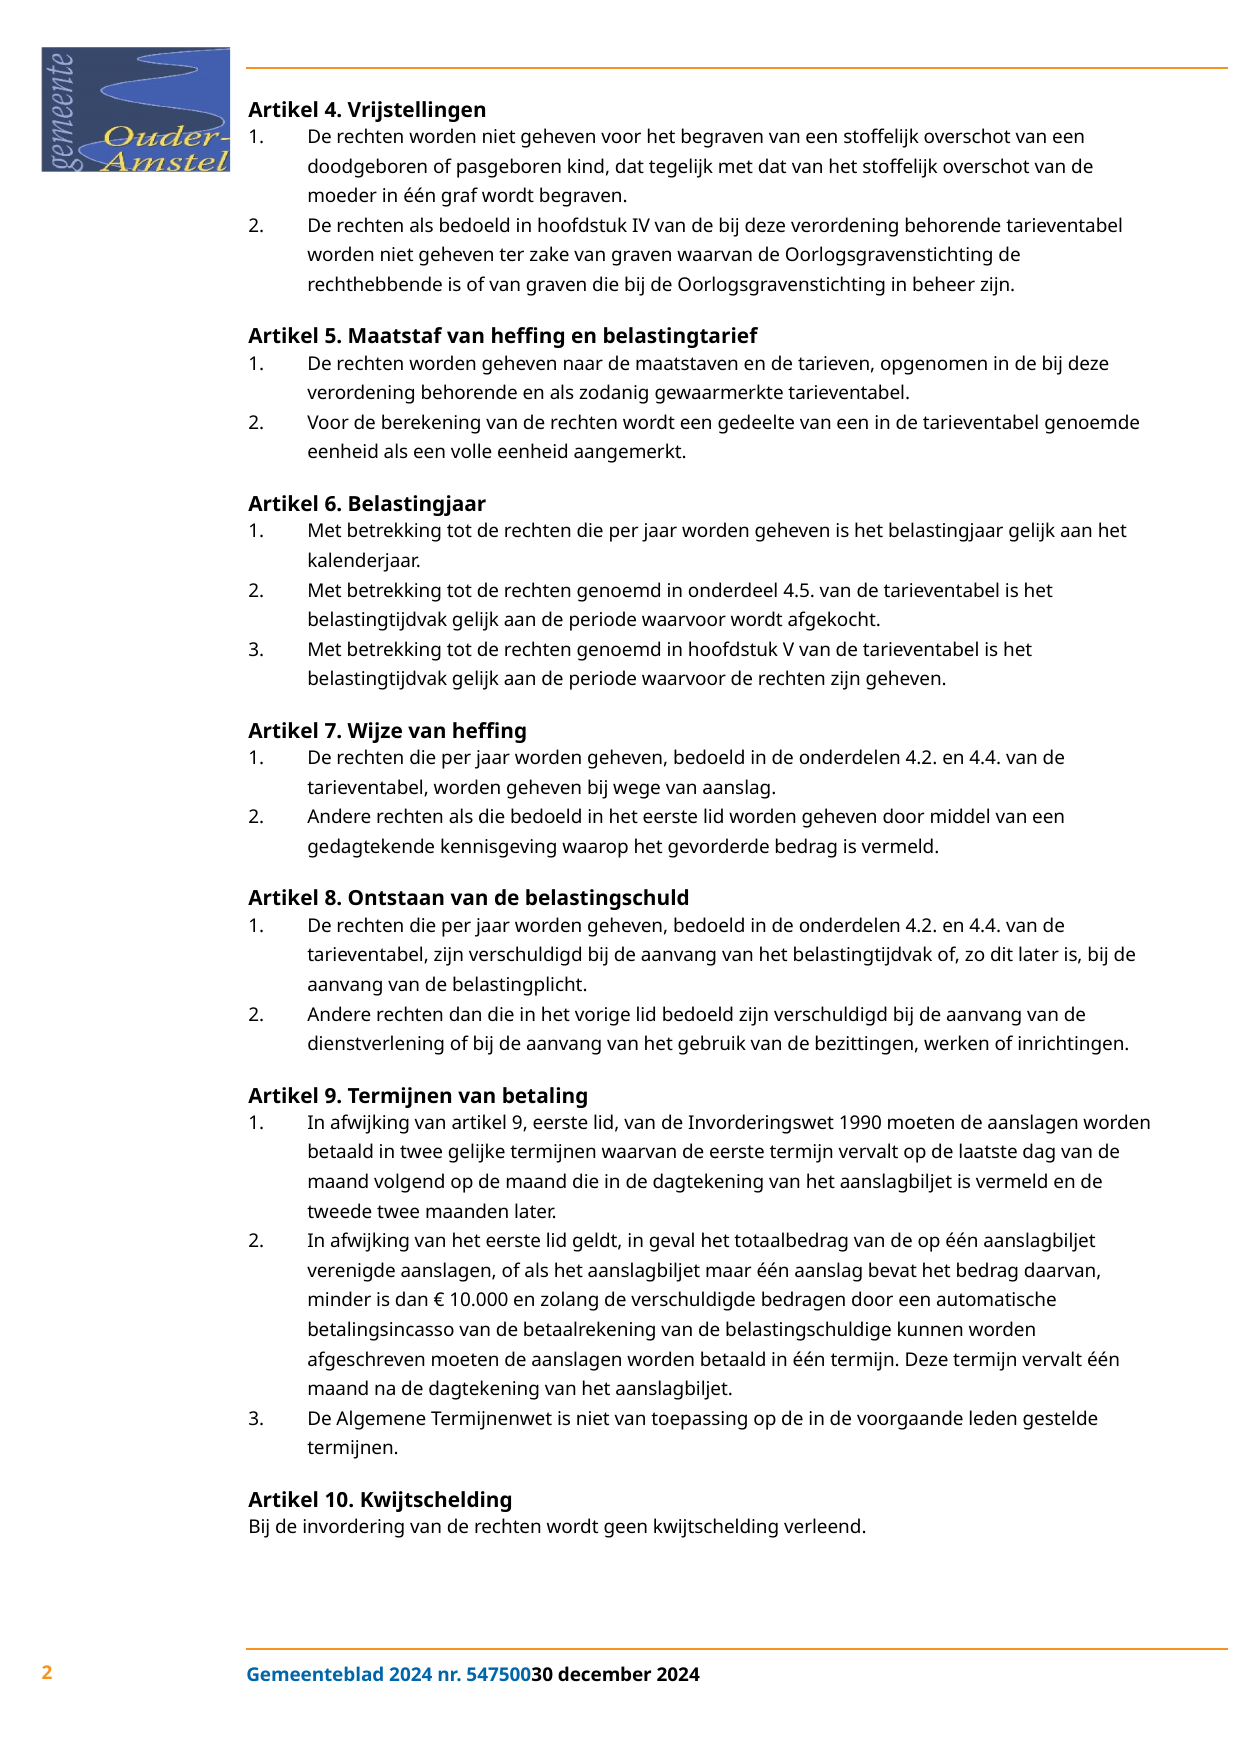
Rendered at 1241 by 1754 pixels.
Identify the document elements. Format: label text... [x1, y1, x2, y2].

list Andere rechten dan die in het vorige lid bedoeld zijn verschuldigd bij de aanvang van de dienstverlening of bij de aanvang van het gebruik van de bezittingen, werken of inrichtingen. [248, 1001, 1152, 1056]
list De rechten die per jaar worden geheven, bedoeld in de onderdelen 4.2. en 4.4. van de tarieventabel, worden geheven bij wege van aanslag. [248, 744, 1152, 800]
text Artikel 7. Wijze van heffing [248, 716, 1152, 744]
picture [41, 47, 231, 172]
text Bij de invordering van de rechten wordt geen kwijtschelding verleend. [248, 1513, 1152, 1539]
list In afwijking van artikel 9, eerste lid, van de Invorderingswet 1990 moeten de aanslagen worden betaald in twee gelijke termijnen waarvan de eerste termijn vervalt op de laatste dag van de maand volgend op de maand die in de dagtekening van het aanslagbiljet is vermeld en de tweede twee maanden later. [248, 1109, 1152, 1224]
text Artikel 9. Termijnen van betaling [248, 1081, 1152, 1109]
list Voor de berekening van de rechten wordt een gedeelte van een in de tarieventabel genoemde eenheid als een volle eenheid aangemerkt. [248, 409, 1152, 464]
list Met betrekking tot de rechten die per jaar worden geheven is het belastingjaar gelijk aan het kalenderjaar. [248, 518, 1152, 573]
list De rechten die per jaar worden geheven, bedoeld in de onderdelen 4.2. en 4.4. van de tarieventabel, zijn verschuldigd bij de aanvang van het belastingtijdvak of, zo dit later is, bij de aanvang van de belastingplicht. [248, 912, 1152, 997]
list Met betrekking tot de rechten genoemd in onderdeel 4.5. van de tarieventabel is het belastingtijdvak gelijk aan de periode waarvoor wordt afgekocht. [248, 577, 1152, 632]
list De Algemene Termijnenwet is niet van toepassing op de in de voorgaande leden gestelde termijnen. [248, 1405, 1152, 1460]
list De rechten worden niet geheven voor het begraven van een stoffelijk overschot van een doodgeboren of pasgeboren kind, dat tegelijk met dat van het stoffelijk overschot van de moeder in één graf wordt begraven. [248, 123, 1152, 208]
text Artikel 8. Ontstaan van de belastingschuld [248, 883, 1152, 912]
text Artikel 4. Vrijstellingen [248, 95, 1152, 123]
list Andere rechten als die bedoeld in het eerste lid worden geheven door middel van een gedagtekende kennisgeving waarop het gevorderde bedrag is vermeld. [248, 803, 1152, 859]
list In afwijking van het eerste lid geldt, in geval het totaalbedrag van de op één aanslagbiljet verenigde aanslagen, of als het aanslagbiljet maar één aanslag bevat het bedrag daarvan, minder is dan € 10.000 en zolang de verschuldigde bedragen door een automatische betalingsincasso van de betaalrekening van de belastingschuldige kunnen worden afgeschreven moeten de aanslagen worden betaald in één termijn. Deze termijn vervalt één maand na de dagtekening van het aanslagbiljet. [248, 1227, 1152, 1401]
text Artikel 5. Maatstaf van heffing en belastingtarief [248, 322, 1152, 350]
list Met betrekking tot de rechten genoemd in hoofdstuk V van de tarieventabel is het belastingtijdvak gelijk aan de periode waarvoor de rechten zijn geheven. [248, 636, 1152, 691]
text Artikel 6. Belastingjaar [248, 489, 1152, 518]
text Artikel 10. Kwijtschelding [248, 1485, 1152, 1513]
list De rechten als bedoeld in hoofdstuk IV van de bij deze verordening behorende tarieventabel worden niet geheven ter zake van graven waarvan de Oorlogsgravenstichting de rechthebbende is of van graven die bij de Oorlogsgravenstichting in beheer zijn. [248, 212, 1152, 297]
list De rechten worden geheven naar de maatstaven en de tarieven, opgenomen in de bij deze verordening behorende en als zodanig gewaarmerkte tarieventabel. [248, 350, 1152, 405]
